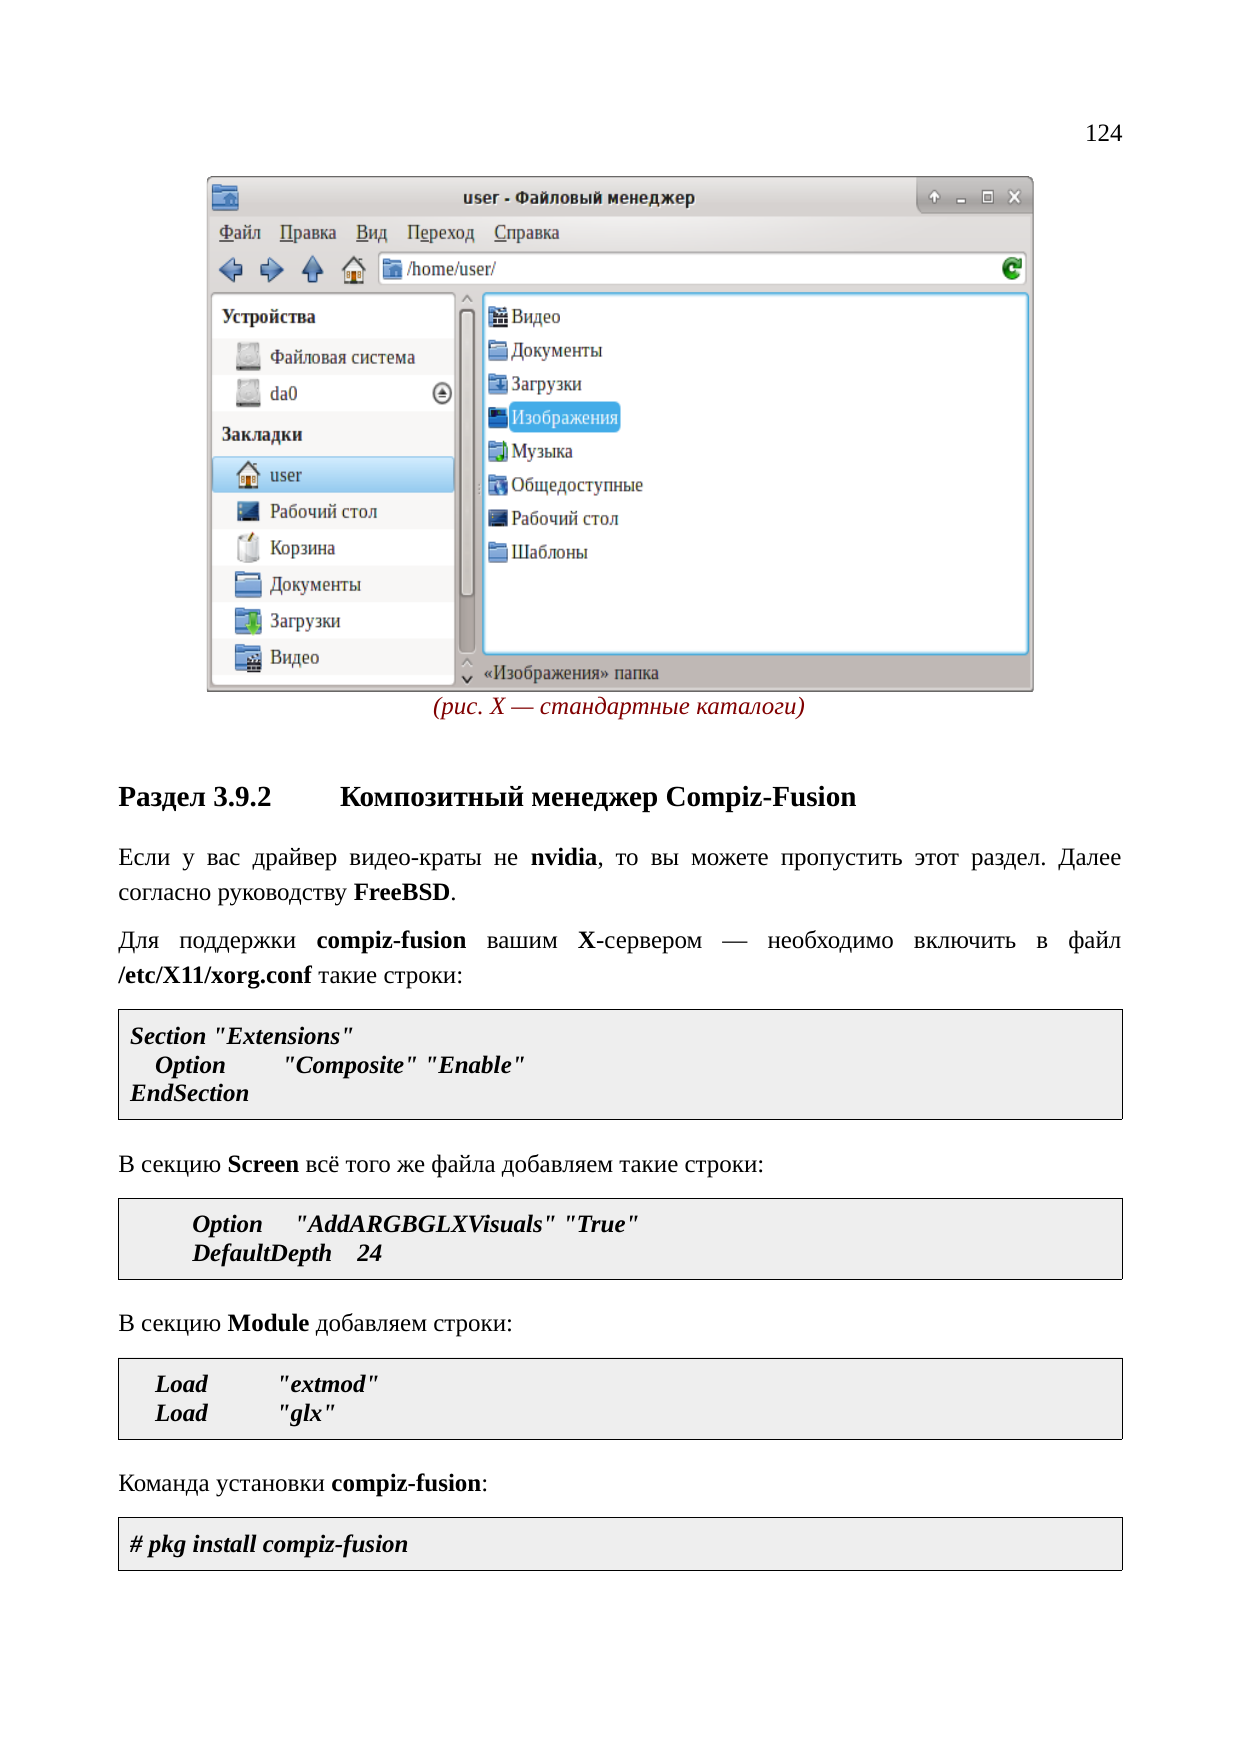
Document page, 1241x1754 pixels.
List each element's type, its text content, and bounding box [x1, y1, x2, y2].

text Option "AddARGBGLXVisuals" "True" [119, 1199, 1122, 1226]
text Load "glx" [119, 1386, 1122, 1439]
text Команда установки compiz-fusion: [118, 1468, 1122, 1497]
text Load "extmod" [119, 1359, 1122, 1386]
text Если у вас драйвер видео-краты не nvidia, то вы можете пропустить этот раздел. Далее согласно руководству FreeBSD. [118, 842, 1122, 905]
text EndSection [119, 1067, 1122, 1119]
text В секцию Screen всё того же файла добавляем такие строки: [118, 1149, 1122, 1177]
text Для поддержки compiz-fusion вашим X-сервером — необходимо включить в файл /etc/X11/xorg.conf такие строки: [118, 926, 1122, 989]
text Option "Composite" "Enable" [119, 1038, 1122, 1067]
text Section "Extensions" [119, 1010, 1122, 1038]
text В секцию Module добавляем строки: [118, 1308, 1122, 1337]
subtitle Композитный менеджер Compiz-Fusion [118, 779, 1122, 813]
text # pkg install compiz-fusion [119, 1518, 1122, 1570]
text (рис. Х — стандартные каталоги) [118, 692, 1122, 720]
text DefaultDepth 24 [119, 1226, 1122, 1279]
picture [206, 176, 1034, 692]
